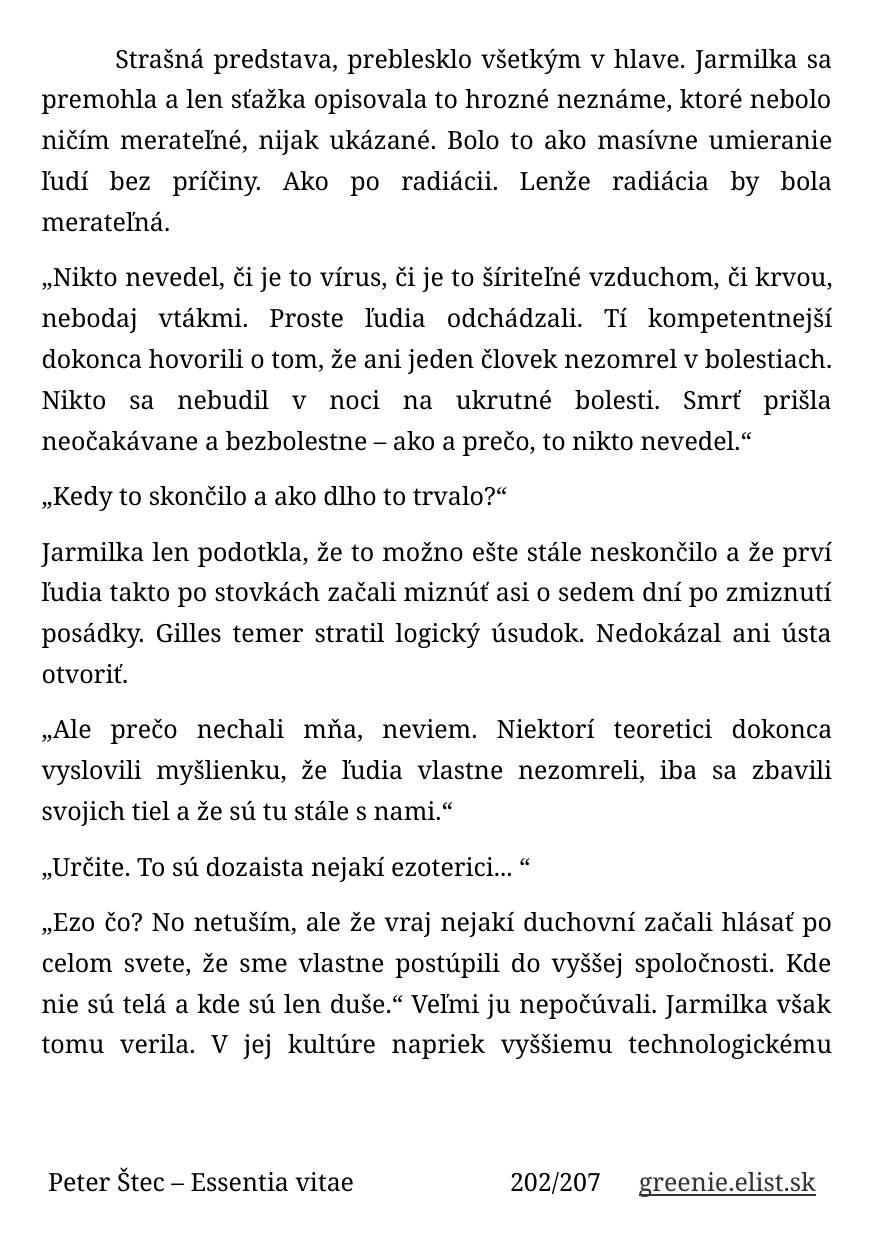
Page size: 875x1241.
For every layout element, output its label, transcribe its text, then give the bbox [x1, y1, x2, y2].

text Strašná predstava, preblesklo všetkým v hlave. Jarmilka sa premohla a len sťažka opisovala to hrozné neznáme, ktoré nebolo ničím merateľné, nijak ukázané. Bolo to ako masívne umieranie ľudí bez príčiny. Ako po radiácii. Lenže radiácia by bola merateľná. [41, 41, 833, 239]
text „Nikto nevedel, či je to vírus, či je to šíriteľné vzduchom, či krvou, nebodaj vtákmi. Proste ľudia odchádzali. Tí kompetentnejší dokonca hovorili o tom, že ani jeden človek nezomrel v bolestiach. Nikto sa nebudil v noci na ukrutné bolesti. Smrť prišla neočakávane a bezbolestne – ako a prečo, to nikto nevedel.“ [41, 260, 833, 457]
text „Kedy to skončilo a ako dlho to trvalo?“ [41, 479, 833, 513]
text „Ezo čo? No netuším, ale že vraj nejakí duchovní začali hlásať po celom svete, že sme vlastne postúpili do vyššej spoločnosti. Kde nie sú telá a kde sú len duše.“ Veľmi ju nepočúvali. Jarmilka však tomu verila. V jej kultúre napriek vyššiemu technologickému [41, 905, 833, 1061]
text Jarmilka len podotkla, že to možno ešte stále neskončilo a že prví ľudia takto po stovkách začali miznúť asi o sedem dní po zmiznutí posádky. Gilles temer stratil logický úsudok. Nedokázal ani ústa otvoriť. [41, 534, 833, 691]
text „Ale prečo nechali mňa, neviem. Niektorí teoretici dokonca vyslovili myšlienku, že ľudia vlastne nezomreli, iba sa zbavili svojich tiel a že sú tu stále s nami.“ [41, 712, 833, 828]
text „Určite. To sú dozaista nejakí ezoterici... “ [41, 849, 833, 883]
